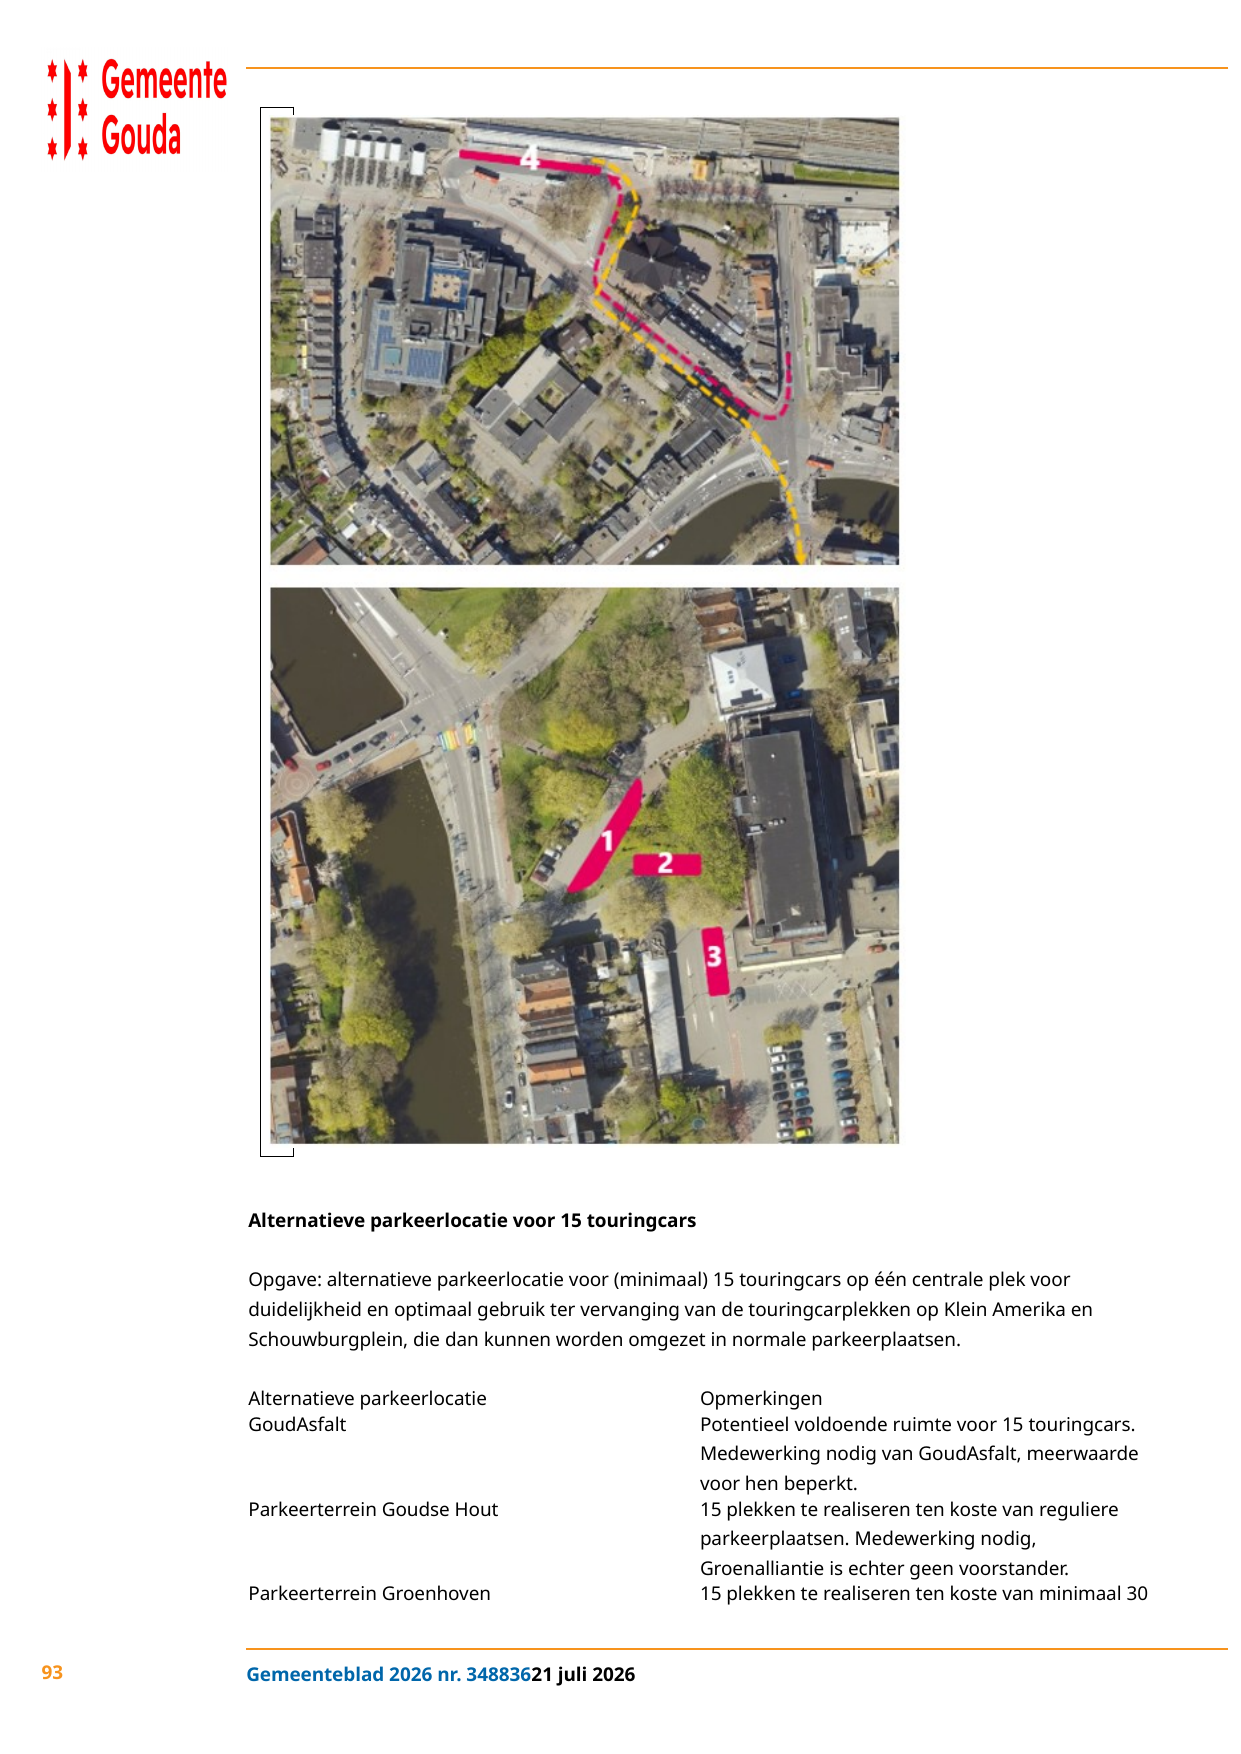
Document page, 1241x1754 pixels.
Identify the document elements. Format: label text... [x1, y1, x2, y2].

text Alternatieve parkeerlocatie voor 15 touringcars [248, 1207, 1152, 1233]
picture [268, 115, 1173, 1148]
table_cell Parkeerterrein Groenhoven​ [248, 1581, 700, 1606]
table_cell Potentieel voldoende ruimte voor 15 touringcars. Medewerking nodig van GoudAsfalt, meerwaarde voor hen beperkt.​ [700, 1411, 1152, 1496]
table_cell Parkeerterrein Goudse Hout​ [248, 1496, 700, 1581]
table_cell 15 plekken te realiseren ten koste van reguliere parkeerplaatsen. Medewerking nodig, Groenalliantie is echter geen voorstander.​ [700, 1496, 1152, 1581]
table_cell 15 plekken te realiseren ten koste van minimaal 30 [700, 1581, 1152, 1606]
table_cell GoudAsfalt​ [248, 1411, 700, 1496]
picture [41, 47, 231, 172]
text Opgave: alternatieve parkeerlocatie voor (minimaal) 15 touringcars op één centrale plek voor duidelijkheid en optimaal gebruik ter vervanging van de touringcarplekken op Klein Amerika en Schouwburgplein, die dan kunnen worden omgezet in normale parkeerplaatsen. [248, 1267, 1152, 1352]
table_header Opmerkingen​ [700, 1385, 1152, 1411]
table_header Alternatieve parkeerlocatie​ [248, 1385, 700, 1411]
